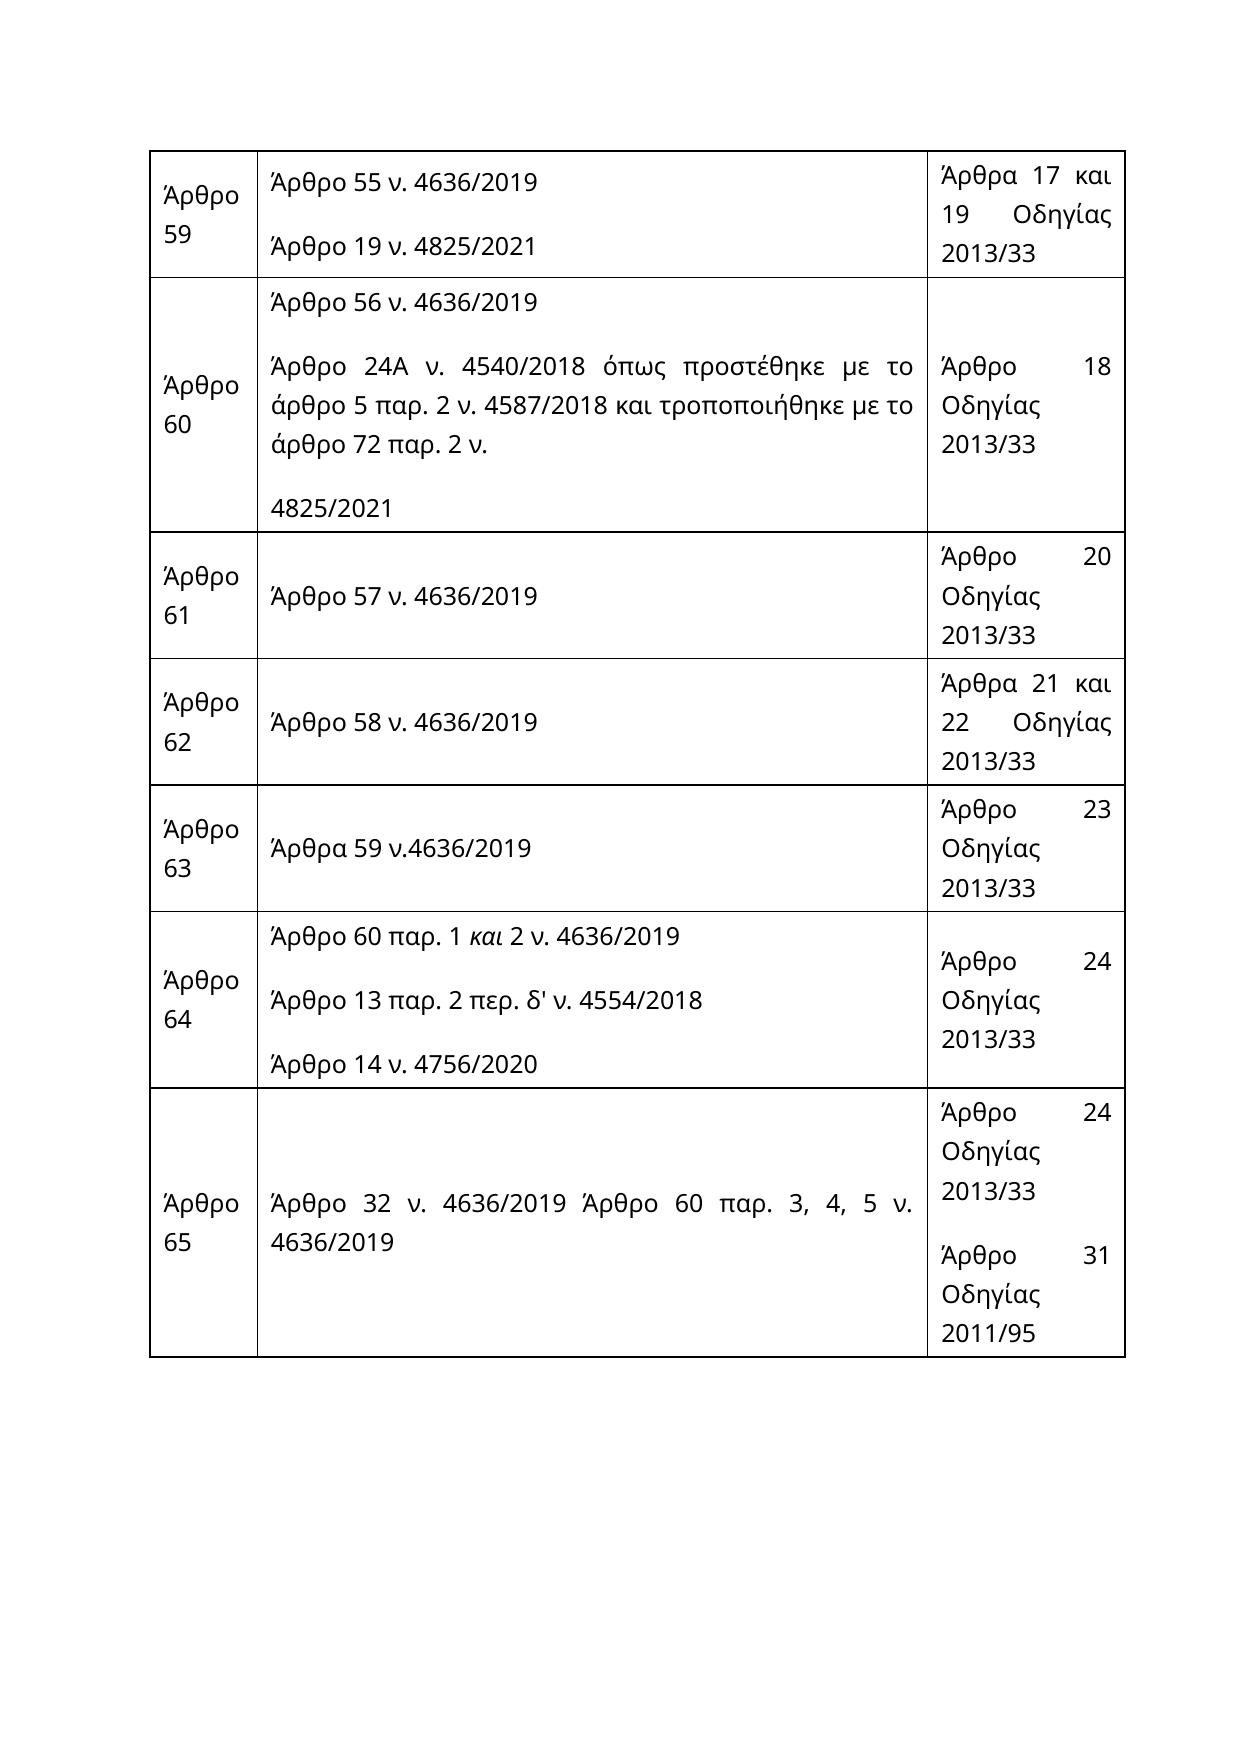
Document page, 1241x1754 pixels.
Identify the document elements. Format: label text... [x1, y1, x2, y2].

table_cell Άρθρο 60 [151, 278, 257, 531]
table_cell Άρθρο 32 ν. 4636/2019 Άρθρο 60 παρ. 3, 4, 5 ν. 4636/2019 [258, 1089, 927, 1356]
table_cell Άρθρο 62 [151, 659, 257, 784]
table_cell Άρθρα 59 ν.4636/2019 [258, 786, 927, 911]
table_cell Άρθρο 23 Οδηγίας 2013/33 [928, 786, 1124, 911]
table_cell Άρθρο 24 Οδηγίας 2013/33 Άρθρο 31 Οδηγίας 2011/95 [928, 1089, 1124, 1356]
table_cell Άρθρο 55 ν. 4636/2019 Άρθρο 19 ν. 4825/2021 [258, 152, 927, 276]
table_cell Άρθρο 24 Οδηγίας 2013/33 [928, 912, 1124, 1087]
table_cell Άρθρα 17 και 19 Οδηγίας 2013/33 [928, 152, 1124, 276]
table_cell Άρθρο 65 [151, 1089, 257, 1356]
table_cell Άρθρο 58 ν. 4636/2019 [258, 659, 927, 784]
table_cell Άρθρο 56 ν. 4636/2019 Άρθρο 24Α ν. 4540/2018 όπως προστέθηκε με το άρθρο 5 παρ. 2 ν. 4587/2018 και τροποποιήθηκε με το άρθρο 72 παρ. 2 ν. 4825/2021 [258, 278, 927, 531]
table_cell Άρθρο 64 [151, 912, 257, 1087]
table_cell Άρθρο 60 παρ. 1 και 2 ν. 4636/2019 Άρθρο 13 παρ. 2 περ. δ' ν. 4554/2018 Άρθρο 14 ν. 4756/2020 [258, 912, 927, 1087]
table_cell Άρθρο 63 [151, 786, 257, 911]
table_cell Άρθρο 59 [151, 152, 257, 276]
table_cell Άρθρο 20 Οδηγίας 2013/33 [928, 533, 1124, 658]
table_cell Άρθρο 61 [151, 533, 257, 658]
table_cell Άρθρο 57 ν. 4636/2019 [258, 533, 927, 658]
table_cell Άρθρο 18 Οδηγίας 2013/33 [928, 278, 1124, 531]
table_cell Άρθρα 21 και 22 Οδηγίας 2013/33 [928, 659, 1124, 784]
